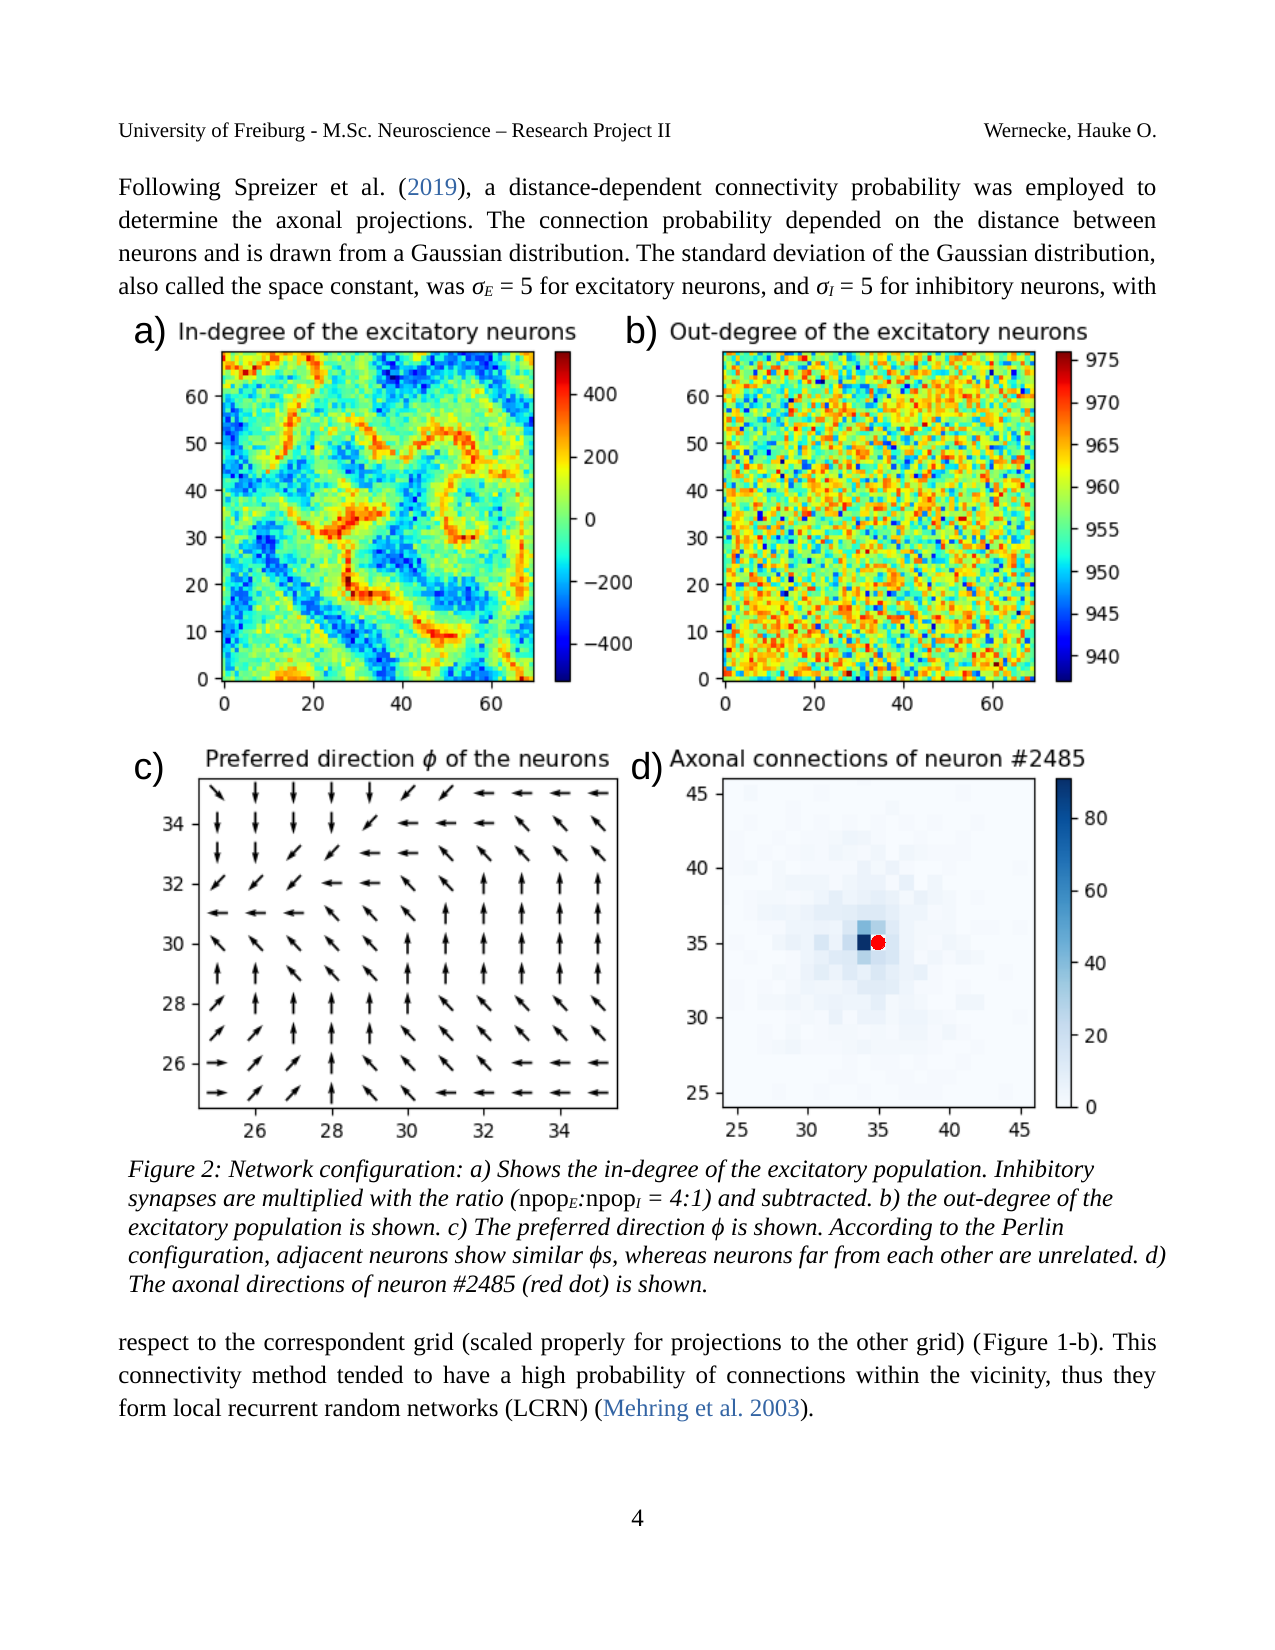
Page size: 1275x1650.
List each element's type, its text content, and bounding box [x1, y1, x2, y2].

text Figure 2: Network configuration: a) Shows the in-degree of the excitatory population. Inhibitory synapses are multiplied with the ratio (npopE:npopI = 4:1) and subtracted. b) the out-degree of the excitatory population is shown. c) The preferred direction ϕ is shown. According to the Perlin configuration, adjacent neurons show similar ϕs, whereas neurons far from each other are unrelated. d) The axonal directions of neuron #2485 (red dot) is shown. [128, 1155, 1172, 1327]
picture [131, 300, 1172, 1155]
text Following Spreizer et al. (2019), a distance-dependent connectivity probability was employed to determine the axonal projections. The connection probability depended on the distance between neurons and is drawn from a Gaussian distribution. The standard deviation of the Gaussian distribution, also called the space constant, was σE = 5 for excitatory neurons, and σI = 5 for inhibitory neurons, with respect to the correspondent grid (scaled properly for projections to the other grid) (Figure 1-b). This connectivity method tended to have a high probability of connections within the vicinity, thus they form local recurrent random networks (LCRN) (Mehring et al. 2003). [118, 172, 1157, 1422]
